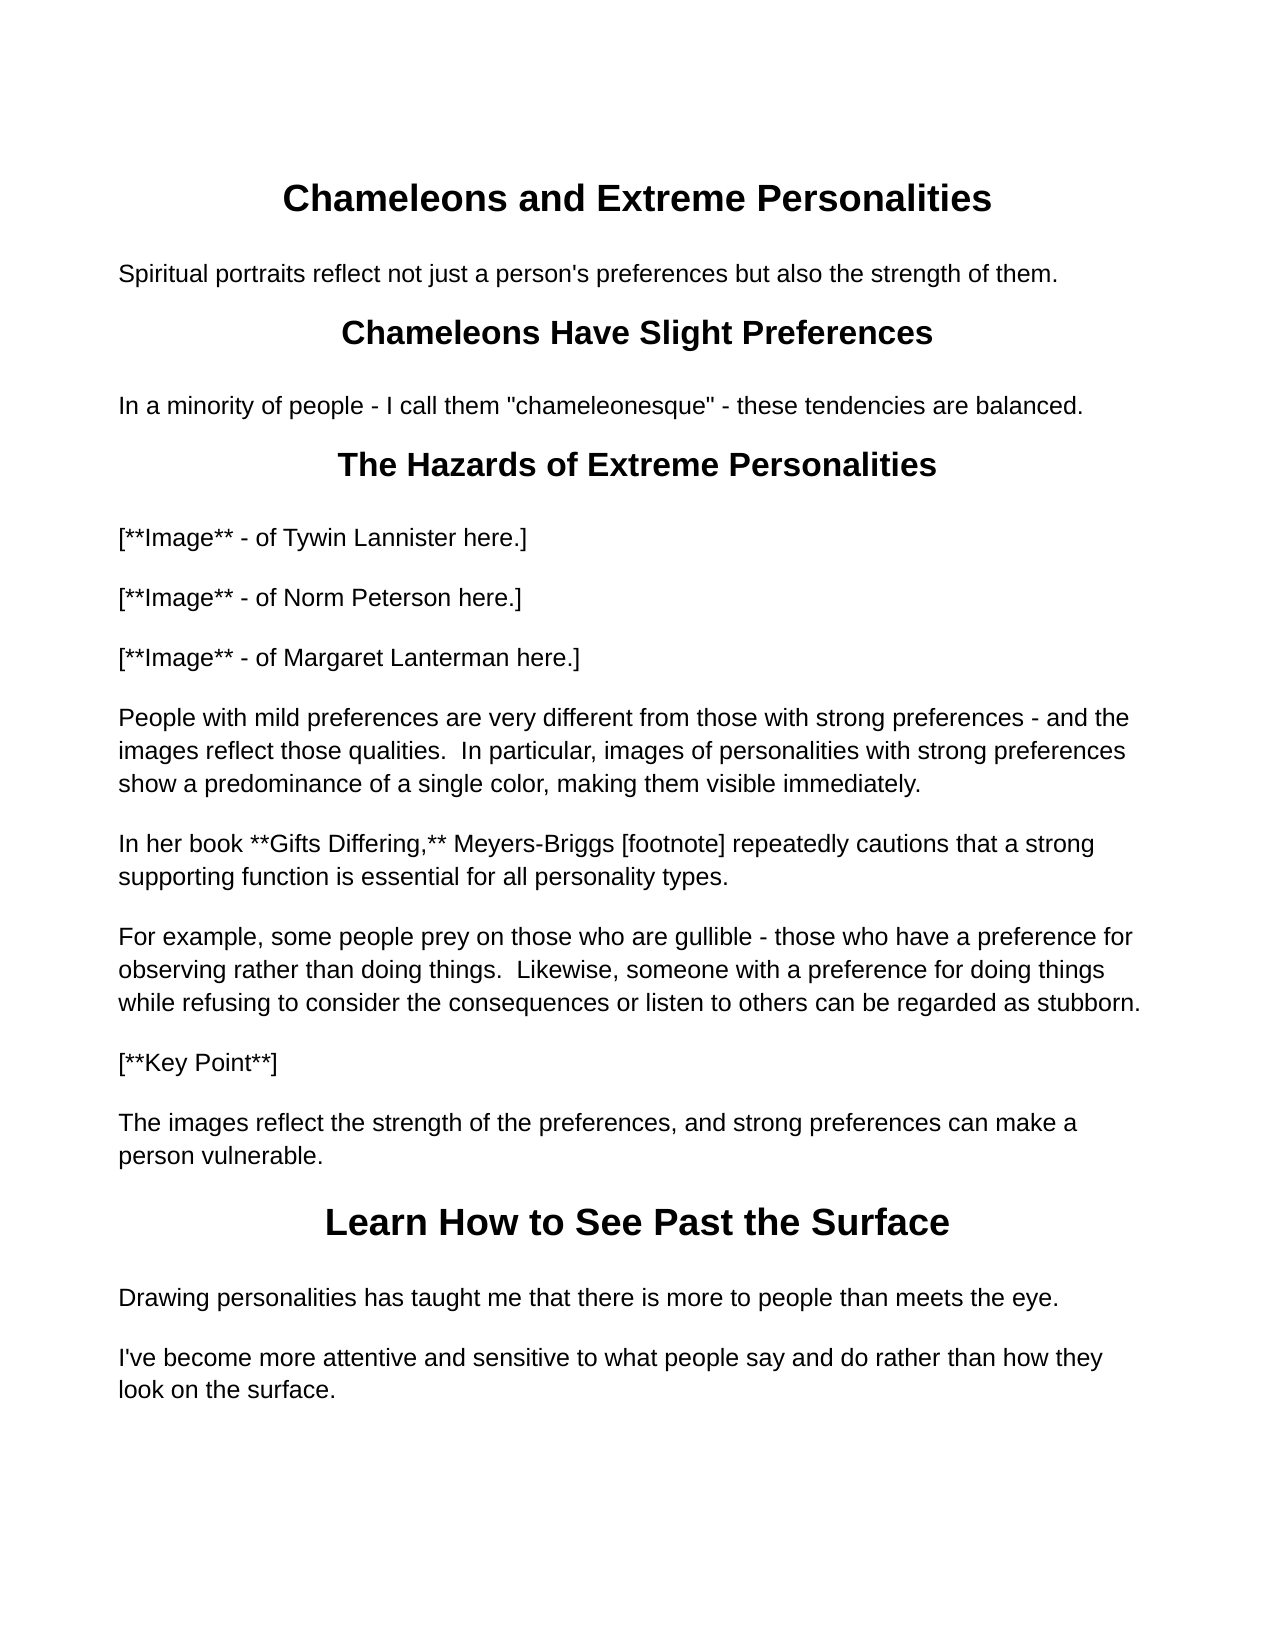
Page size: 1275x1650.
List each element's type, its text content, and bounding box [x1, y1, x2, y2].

text Spiritual portraits reflect not just a person's preferences but also the strength of them. [118, 259, 1157, 288]
text [**Image** - of Norm Peterson here.] [118, 583, 1157, 612]
text People with mild preferences are very different from those with strong preferences - and the images reflect those qualities. In particular, images of personalities with strong preferences show a predominance of a single color, making them visible immediately. [118, 703, 1157, 798]
text [**Key Point**] [118, 1048, 1157, 1077]
subtitle Chameleons Have Slight Preferences [118, 313, 1157, 352]
text [**Image** - of Margaret Lanterman here.] [118, 643, 1157, 672]
subtitle The Hazards of Extreme Personalities [118, 445, 1157, 484]
subtitle Chameleons and Extreme Personalities [118, 176, 1157, 220]
text The images reflect the strength of the preferences, and strong preferences can make a person vulnerable. [118, 1108, 1157, 1170]
subtitle Learn How to See Past the Surface [118, 1199, 1157, 1243]
text For example, some people prey on those who are gullible - those who have a preference for observing rather than doing things. Likewise, someone with a preference for doing things while refusing to consider the consequences or listen to others can be regarded as stubborn. [118, 922, 1157, 1017]
text I've become more attentive and sensitive to what people say and do rather than how they look on the surface. [118, 1342, 1157, 1404]
text In her book **Gifts Differing,** Meyers-Briggs [footnote] repeatedly cautions that a strong supporting function is essential for all personality types. [118, 829, 1157, 891]
text Drawing personalities has taught me that there is more to people than meets the eye. [118, 1282, 1157, 1311]
text In a minority of people - I call them "chameleonesque" - these tendencies are balanced. [118, 391, 1157, 420]
text [**Image** - of Tywin Lannister here.] [118, 523, 1157, 552]
